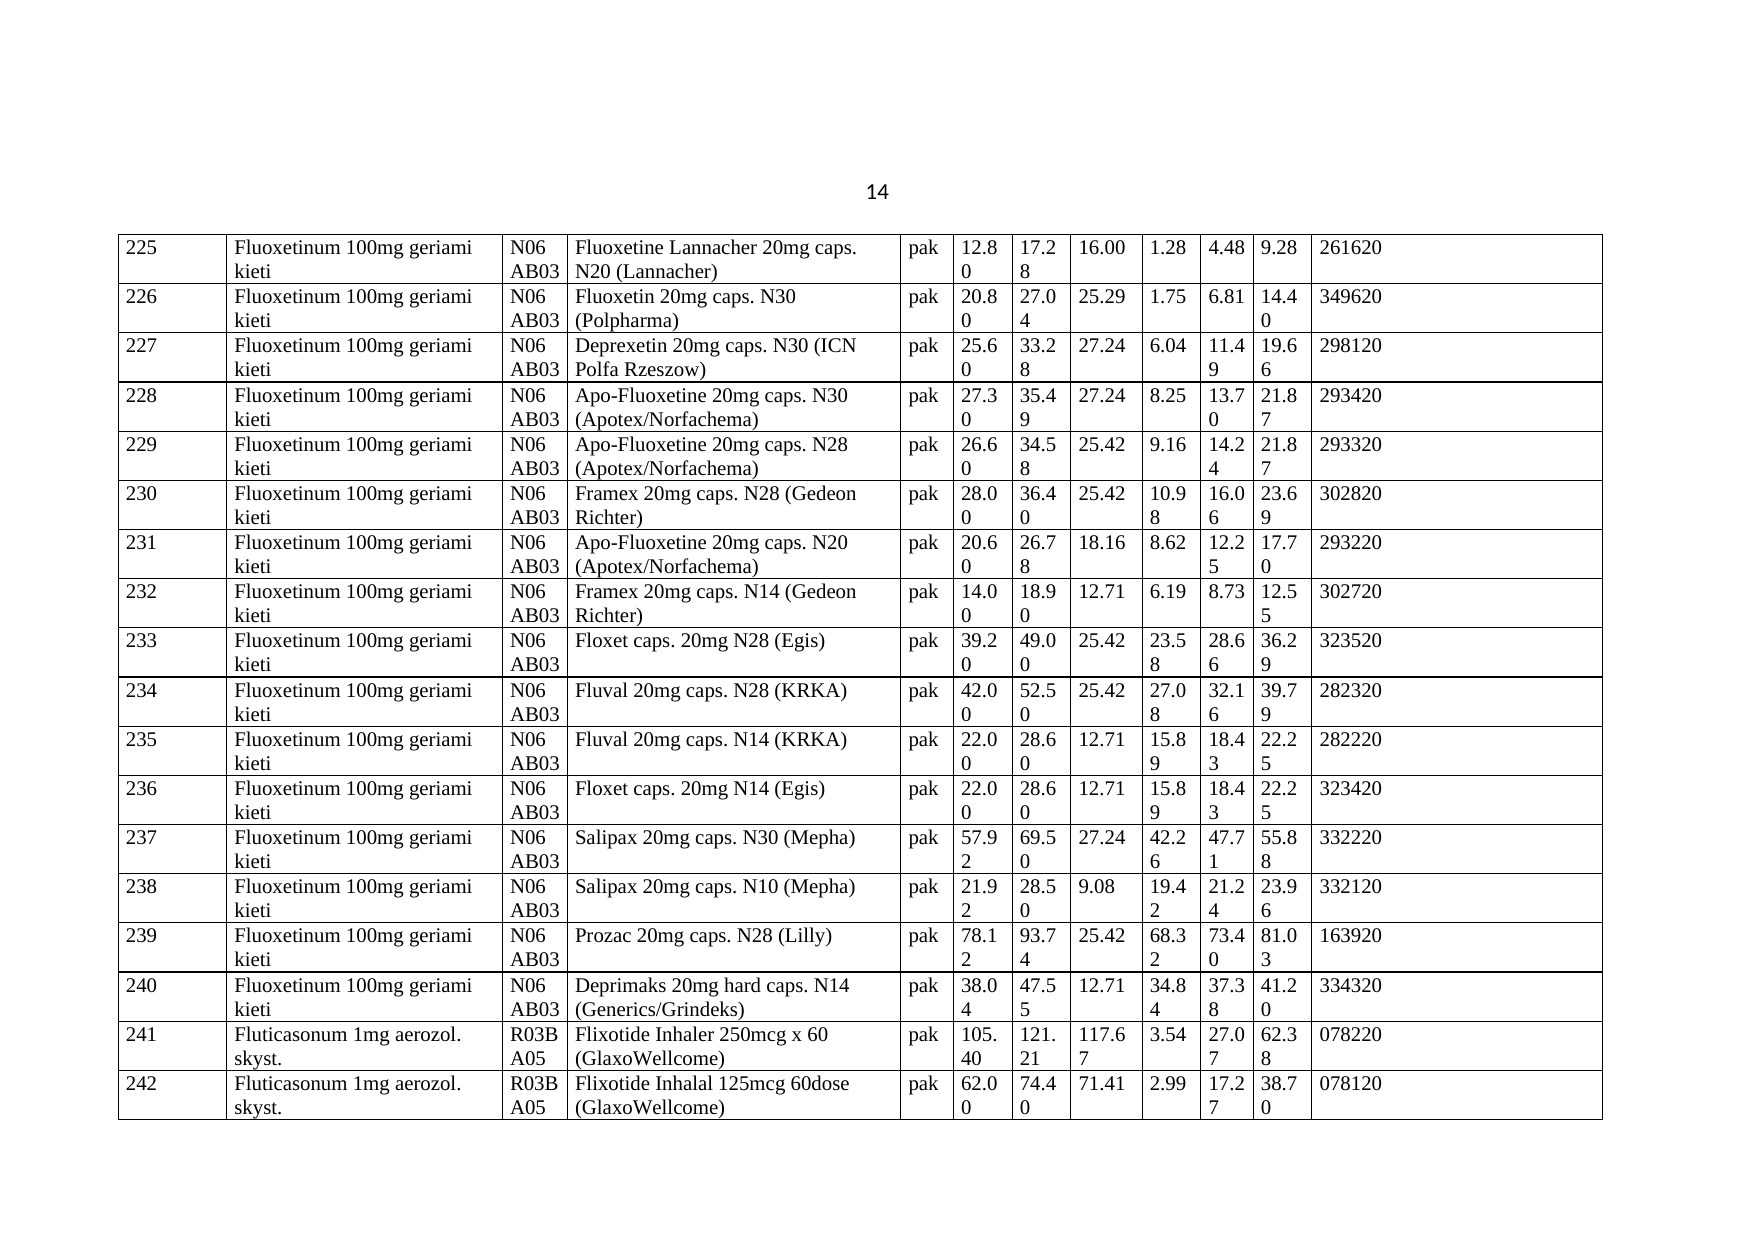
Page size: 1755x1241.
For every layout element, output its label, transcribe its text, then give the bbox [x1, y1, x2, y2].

table_cell Deprexetin 20mg caps. N30 (ICN Polfa Rzeszow) [568, 333, 900, 381]
table_cell 17.27 [1201, 1071, 1253, 1119]
table_cell 25.42 [1071, 678, 1142, 726]
table_cell 16.06 [1201, 481, 1253, 529]
table_cell 18.16 [1071, 530, 1142, 578]
table_cell 36.40 [1013, 481, 1070, 529]
table_cell Fluoxetinum 100mg geriami kieti [227, 874, 502, 922]
table_cell 25.60 [954, 333, 1012, 381]
table_cell N06AB03 [503, 923, 567, 971]
table_cell 37.38 [1201, 973, 1253, 1021]
table_cell 78.12 [954, 923, 1012, 971]
table_cell N06AB03 [503, 579, 567, 627]
table_cell Fluticasonum 1mg aerozol. skyst. [227, 1071, 502, 1119]
table_cell N06AB03 [503, 383, 567, 431]
table_cell 261620 [1312, 235, 1602, 283]
table_cell 25.42 [1071, 481, 1142, 529]
table_cell Fluval 20mg caps. N28 (KRKA) [568, 678, 900, 726]
table_cell 323420 [1312, 776, 1602, 824]
table_cell 27.24 [1071, 333, 1142, 381]
table_cell 20.60 [954, 530, 1012, 578]
table_cell 293420 [1312, 383, 1602, 431]
table_cell pak [901, 1022, 953, 1070]
table_cell 282220 [1312, 727, 1602, 775]
table_cell 11.49 [1201, 333, 1253, 381]
table_cell Fluoxetinum 100mg geriami kieti [227, 235, 502, 283]
table_cell 36.29 [1254, 628, 1311, 676]
table_cell 298120 [1312, 333, 1602, 381]
table_cell 33.28 [1013, 333, 1070, 381]
table_cell 47.55 [1013, 973, 1070, 1021]
table_cell 25.42 [1071, 923, 1142, 971]
table_cell 27.08 [1143, 678, 1200, 726]
table_cell pak [901, 481, 953, 529]
table_cell 078120 [1312, 1071, 1602, 1119]
table_cell 121.21 [1013, 1022, 1070, 1070]
table_cell 27.30 [954, 383, 1012, 431]
table_cell pak [901, 727, 953, 775]
table_cell 15.89 [1143, 727, 1200, 775]
table_cell 12.71 [1071, 727, 1142, 775]
table_cell N06AB03 [503, 333, 567, 381]
table_cell Deprimaks 20mg hard caps. N14 (Generics/Grindeks) [568, 973, 900, 1021]
table_cell 21.24 [1201, 874, 1253, 922]
table_cell 3.54 [1143, 1022, 1200, 1070]
table_cell Apo-Fluoxetine 20mg caps. N20 (Apotex/Norfachema) [568, 530, 900, 578]
table_cell 241 [119, 1022, 226, 1070]
table_cell 2.99 [1143, 1071, 1200, 1119]
table_cell 302820 [1312, 481, 1602, 529]
table_cell Fluoxetinum 100mg geriami kieti [227, 923, 502, 971]
table_cell Fluticasonum 1mg aerozol. skyst. [227, 1022, 502, 1070]
table_cell 28.00 [954, 481, 1012, 529]
table_cell pak [901, 678, 953, 726]
table_cell 234 [119, 678, 226, 726]
table_cell N06AB03 [503, 530, 567, 578]
table_cell 42.26 [1143, 825, 1200, 873]
table_cell 4.48 [1201, 235, 1253, 283]
table_cell 235 [119, 727, 226, 775]
table_cell Fluoxetine Lannacher 20mg caps. N20 (Lannacher) [568, 235, 900, 283]
table_cell 38.70 [1254, 1071, 1311, 1119]
table_cell 293320 [1312, 432, 1602, 480]
table_cell 10.98 [1143, 481, 1200, 529]
table_cell R03BA05 [503, 1022, 567, 1070]
table_cell pak [901, 1071, 953, 1119]
table_cell 240 [119, 973, 226, 1021]
table_cell 19.66 [1254, 333, 1311, 381]
table_cell 47.71 [1201, 825, 1253, 873]
table_cell 237 [119, 825, 226, 873]
table_cell 9.28 [1254, 235, 1311, 283]
table_cell 1.75 [1143, 284, 1200, 332]
table_cell 39.20 [954, 628, 1012, 676]
table_cell 239 [119, 923, 226, 971]
table_cell N06AB03 [503, 678, 567, 726]
table_cell 42.00 [954, 678, 1012, 726]
table_cell Fluoxetinum 100mg geriami kieti [227, 825, 502, 873]
table_cell pak [901, 776, 953, 824]
table_cell 18.90 [1013, 579, 1070, 627]
table_cell N06AB03 [503, 727, 567, 775]
table_cell 49.00 [1013, 628, 1070, 676]
table_cell 17.28 [1013, 235, 1070, 283]
table_cell 230 [119, 481, 226, 529]
table_cell 25.42 [1071, 628, 1142, 676]
table_cell 28.50 [1013, 874, 1070, 922]
table_cell pak [901, 333, 953, 381]
table_cell 302720 [1312, 579, 1602, 627]
table_cell 23.69 [1254, 481, 1311, 529]
table_cell 225 [119, 235, 226, 283]
table_cell 16.00 [1071, 235, 1142, 283]
table_cell 39.79 [1254, 678, 1311, 726]
table_cell 27.07 [1201, 1022, 1253, 1070]
table_cell Fluoxetinum 100mg geriami kieti [227, 481, 502, 529]
table_cell Flixotide Inhalal 125mcg 60dose (GlaxoWellcome) [568, 1071, 900, 1119]
table_cell 12.25 [1201, 530, 1253, 578]
table_cell 293220 [1312, 530, 1602, 578]
table_cell 1.28 [1143, 235, 1200, 283]
table_cell Prozac 20mg caps. N28 (Lilly) [568, 923, 900, 971]
table_cell 41.20 [1254, 973, 1311, 1021]
table_cell 12.71 [1071, 579, 1142, 627]
table_cell 26.78 [1013, 530, 1070, 578]
table_cell 242 [119, 1071, 226, 1119]
table_cell 18.43 [1201, 776, 1253, 824]
table_cell 8.73 [1201, 579, 1253, 627]
table_cell N06AB03 [503, 481, 567, 529]
table_cell R03BA05 [503, 1071, 567, 1119]
table_cell 27.24 [1071, 383, 1142, 431]
table_cell N06AB03 [503, 235, 567, 283]
table_cell 15.89 [1143, 776, 1200, 824]
table_cell 52.50 [1013, 678, 1070, 726]
table_cell 6.04 [1143, 333, 1200, 381]
table_cell 62.38 [1254, 1022, 1311, 1070]
table_cell 332220 [1312, 825, 1602, 873]
table_cell 334320 [1312, 973, 1602, 1021]
table_cell 227 [119, 333, 226, 381]
table_cell 73.40 [1201, 923, 1253, 971]
table_cell 323520 [1312, 628, 1602, 676]
table_cell Framex 20mg caps. N14 (Gedeon Richter) [568, 579, 900, 627]
table_cell 22.25 [1254, 727, 1311, 775]
table_cell Fluoxetin 20mg caps. N30 (Polpharma) [568, 284, 900, 332]
table_cell 14.00 [954, 579, 1012, 627]
table_cell 27.24 [1071, 825, 1142, 873]
table_cell Apo-Fluoxetine 20mg caps. N28 (Apotex/Norfachema) [568, 432, 900, 480]
table_cell 22.25 [1254, 776, 1311, 824]
table_cell 9.16 [1143, 432, 1200, 480]
table_cell pak [901, 530, 953, 578]
table_cell 6.19 [1143, 579, 1200, 627]
table_cell 28.60 [1013, 727, 1070, 775]
table_cell Fluoxetinum 100mg geriami kieti [227, 579, 502, 627]
table_cell Fluoxetinum 100mg geriami kieti [227, 628, 502, 676]
table_cell 233 [119, 628, 226, 676]
table_cell 12.71 [1071, 776, 1142, 824]
table_cell 21.87 [1254, 432, 1311, 480]
table_cell pak [901, 973, 953, 1021]
table_cell Fluoxetinum 100mg geriami kieti [227, 383, 502, 431]
table_cell N06AB03 [503, 776, 567, 824]
table_cell 32.16 [1201, 678, 1253, 726]
table_cell pak [901, 874, 953, 922]
table_cell pak [901, 235, 953, 283]
table_cell 238 [119, 874, 226, 922]
table_cell 231 [119, 530, 226, 578]
table_cell Fluoxetinum 100mg geriami kieti [227, 678, 502, 726]
table_cell N06AB03 [503, 874, 567, 922]
table_cell Floxet caps. 20mg N14 (Egis) [568, 776, 900, 824]
table_cell 69.50 [1013, 825, 1070, 873]
table_cell 23.58 [1143, 628, 1200, 676]
table_cell 55.88 [1254, 825, 1311, 873]
table_cell 26.60 [954, 432, 1012, 480]
table_cell pak [901, 825, 953, 873]
table_cell 349620 [1312, 284, 1602, 332]
table_cell 105.40 [954, 1022, 1012, 1070]
table_cell 236 [119, 776, 226, 824]
table_cell 12.55 [1254, 579, 1311, 627]
table_cell pak [901, 432, 953, 480]
table_cell N06AB03 [503, 825, 567, 873]
table_cell 62.00 [954, 1071, 1012, 1119]
table_cell 93.74 [1013, 923, 1070, 971]
table_cell pak [901, 923, 953, 971]
table_cell 229 [119, 432, 226, 480]
table_cell 12.71 [1071, 973, 1142, 1021]
table_cell 68.32 [1143, 923, 1200, 971]
table_cell 35.49 [1013, 383, 1070, 431]
table_cell Salipax 20mg caps. N10 (Mepha) [568, 874, 900, 922]
table_cell 078220 [1312, 1022, 1602, 1070]
table_cell 23.96 [1254, 874, 1311, 922]
table_cell Fluoxetinum 100mg geriami kieti [227, 530, 502, 578]
table_cell 34.84 [1143, 973, 1200, 1021]
table_cell Fluval 20mg caps. N14 (KRKA) [568, 727, 900, 775]
table_cell 8.25 [1143, 383, 1200, 431]
table_cell 226 [119, 284, 226, 332]
table_cell N06AB03 [503, 973, 567, 1021]
table_cell 81.03 [1254, 923, 1311, 971]
table_cell 28.66 [1201, 628, 1253, 676]
table_cell 25.29 [1071, 284, 1142, 332]
table_cell 21.92 [954, 874, 1012, 922]
table_cell Floxet caps. 20mg N28 (Egis) [568, 628, 900, 676]
table_cell 57.92 [954, 825, 1012, 873]
table_cell 8.62 [1143, 530, 1200, 578]
table_cell 232 [119, 579, 226, 627]
table_cell 12.80 [954, 235, 1012, 283]
table_cell 18.43 [1201, 727, 1253, 775]
table_cell Fluoxetinum 100mg geriami kieti [227, 432, 502, 480]
table_cell 19.42 [1143, 874, 1200, 922]
table_cell 38.04 [954, 973, 1012, 1021]
table_cell 20.80 [954, 284, 1012, 332]
table_cell 21.87 [1254, 383, 1311, 431]
table_cell 332120 [1312, 874, 1602, 922]
table_cell Fluoxetinum 100mg geriami kieti [227, 776, 502, 824]
table_cell Flixotide Inhaler 250mcg x 60 (GlaxoWellcome) [568, 1022, 900, 1070]
table_cell 117.67 [1071, 1022, 1142, 1070]
table_cell N06AB03 [503, 628, 567, 676]
table_cell Fluoxetinum 100mg geriami kieti [227, 727, 502, 775]
table_cell 22.00 [954, 727, 1012, 775]
table_cell 163920 [1312, 923, 1602, 971]
table_cell 22.00 [954, 776, 1012, 824]
table_cell Salipax 20mg caps. N30 (Mepha) [568, 825, 900, 873]
table_cell N06AB03 [503, 432, 567, 480]
table_cell 28.60 [1013, 776, 1070, 824]
table_cell pak [901, 284, 953, 332]
table_cell 14.24 [1201, 432, 1253, 480]
table_cell 6.81 [1201, 284, 1253, 332]
table_cell Fluoxetinum 100mg geriami kieti [227, 333, 502, 381]
table_cell Apo-Fluoxetine 20mg caps. N30 (Apotex/Norfachema) [568, 383, 900, 431]
table_cell Fluoxetinum 100mg geriami kieti [227, 973, 502, 1021]
table_cell pak [901, 383, 953, 431]
table_cell pak [901, 628, 953, 676]
table_cell 71.41 [1071, 1071, 1142, 1119]
table_cell 13.70 [1201, 383, 1253, 431]
table_cell Fluoxetinum 100mg geriami kieti [227, 284, 502, 332]
table_cell 17.70 [1254, 530, 1311, 578]
table_cell 34.58 [1013, 432, 1070, 480]
table_cell 74.40 [1013, 1071, 1070, 1119]
table_cell 27.04 [1013, 284, 1070, 332]
table_cell 9.08 [1071, 874, 1142, 922]
table_cell N06AB03 [503, 284, 567, 332]
table_cell Framex 20mg caps. N28 (Gedeon Richter) [568, 481, 900, 529]
table_cell pak [901, 579, 953, 627]
table_cell 14.40 [1254, 284, 1311, 332]
table_cell 228 [119, 383, 226, 431]
table_cell 25.42 [1071, 432, 1142, 480]
table_cell 282320 [1312, 678, 1602, 726]
